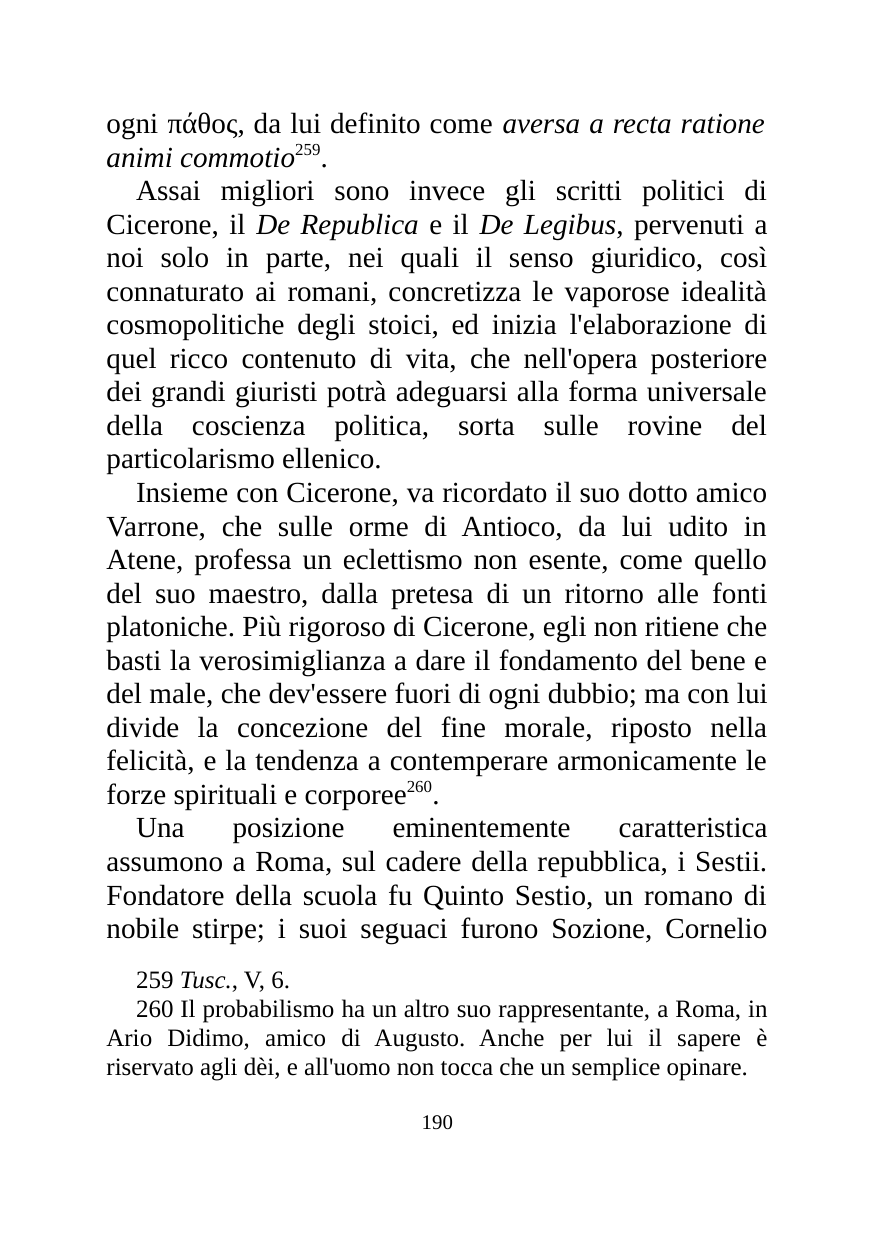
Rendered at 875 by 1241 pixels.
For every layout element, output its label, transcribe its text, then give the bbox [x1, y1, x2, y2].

text Insieme con Cicerone, va ricordato il suo dotto amico Varrone, che sulle orme di Antioco, da lui udito in Atene, professa un eclettismo non esente, come quello del suo maestro, dalla pretesa di un ritorno alle fonti platoniche. Più rigoroso di Cicerone, egli non ritiene che basti la verosimiglianza a dare il fondamento del bene e del male, che dev'essere fuori di ogni dubbio; ma con lui divide la concezione del fine morale, riposto nella felicità, e la tendenza a contemperare armonicamente le forze spirituali e corporee. [106, 475, 768, 811]
text Tusc., V, 6. [106, 965, 768, 994]
text Il probabilismo ha un altro suo rappresentante, a Roma, in Ario Didimo, amico di Augusto. Anche per lui il sapere è riservato agli dèi, e all'uomo non tocca che un semplice opinare. [106, 994, 768, 1080]
text ogni πάθος, da lui definito come aversa a recta ratione animi commotio. [106, 106, 768, 173]
text Una posizione eminentemente caratteristica assumono a Roma, sul cadere della repubblica, i Sestii. Fondatore della scuola fu Quinto Sestio, un romano di nobile stirpe; i suoi seguaci furono Sozione, Cornelio [106, 811, 768, 945]
text Assai migliori sono invece gli scritti politici di Cicerone, il De Republica e il De Legibus, pervenuti a noi solo in parte, nei quali il senso giuridico, così connaturato ai romani, concretizza le vaporose idealità cosmopolitiche degli stoici, ed inizia l'elaborazione di quel ricco contenuto di vita, che nell'opera posteriore dei grandi giuristi potrà adeguarsi alla forma universale della coscienza politica, sorta sulle rovine del particolarismo ellenico. [106, 173, 768, 475]
